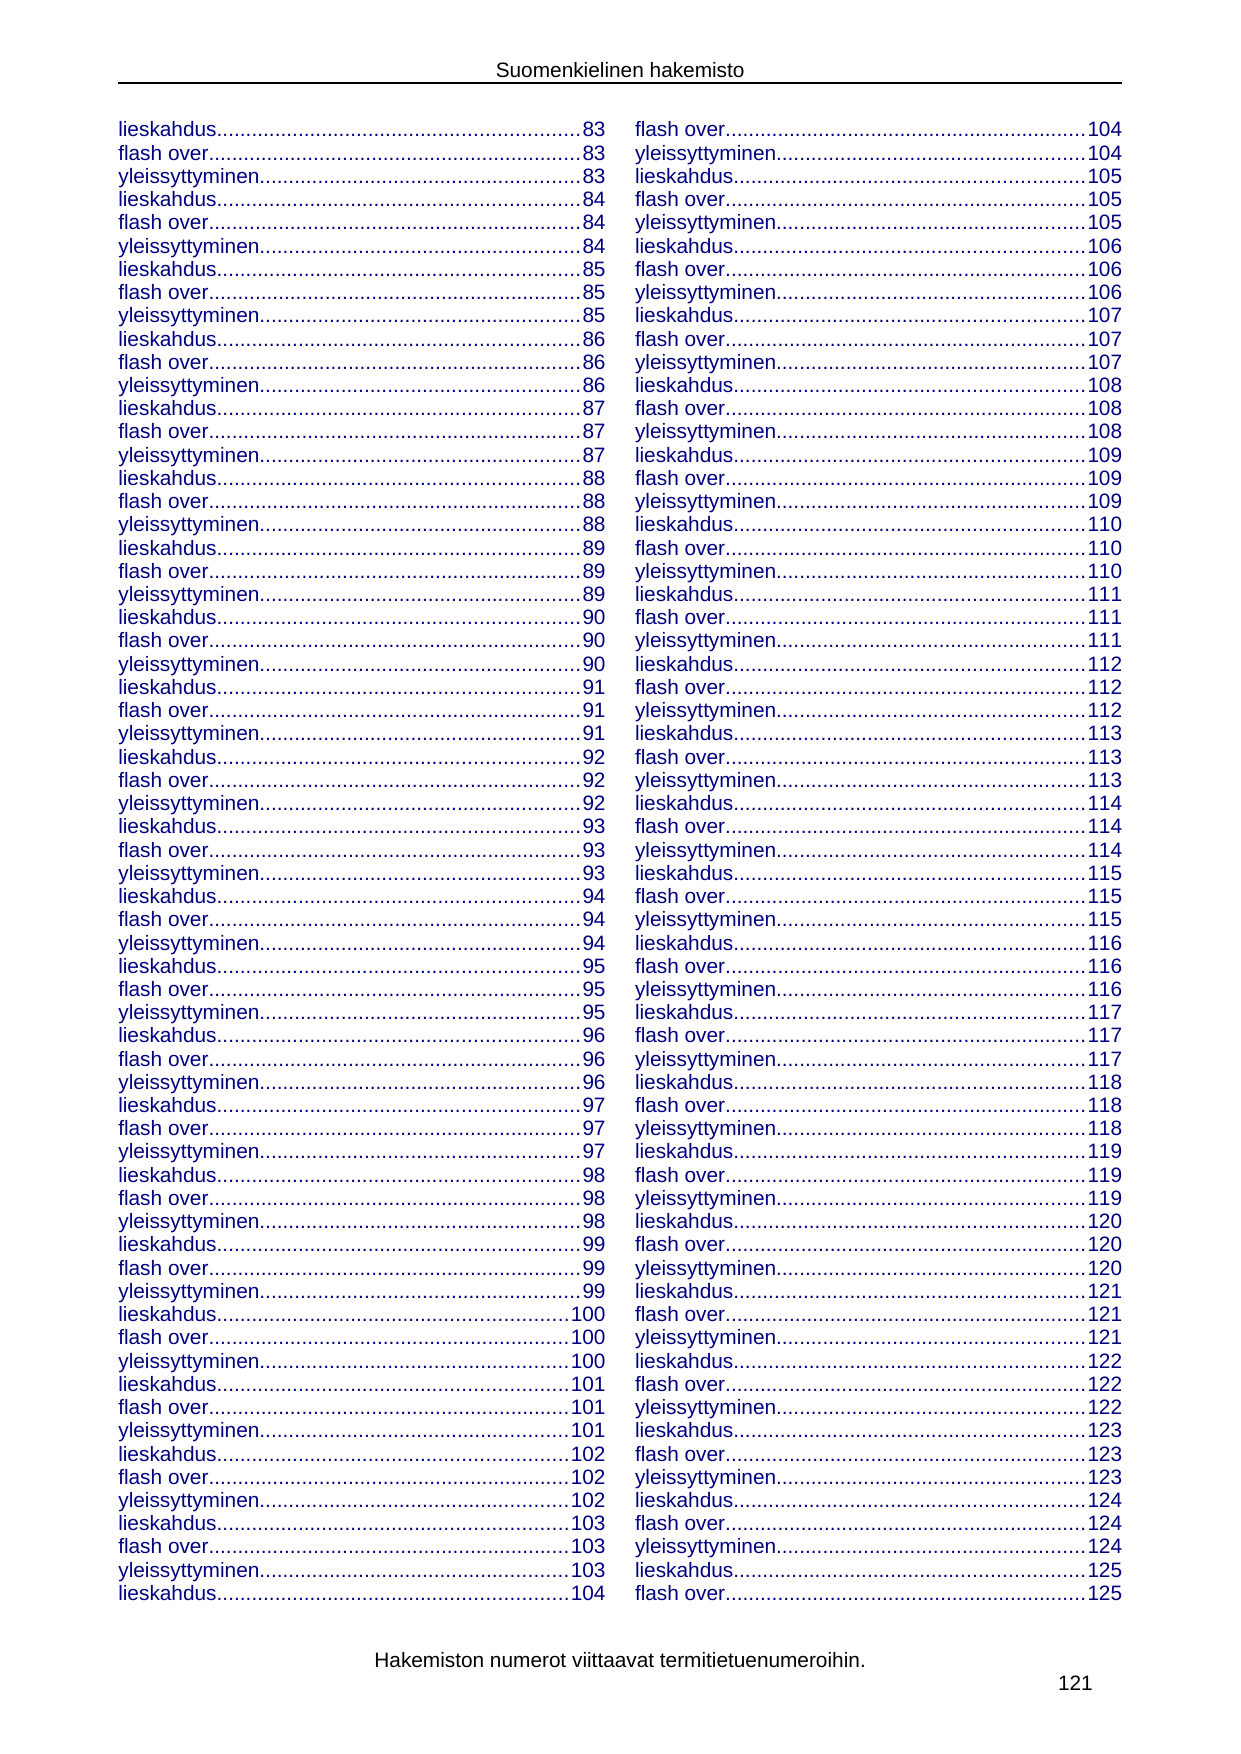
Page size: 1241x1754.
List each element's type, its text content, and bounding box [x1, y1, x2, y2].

text yleissyttyminen 97 [118, 1140, 605, 1163]
text flash over 86 [118, 350, 605, 373]
text lieskahdus 91 [118, 676, 605, 699]
text flash over 87 [118, 420, 605, 443]
text lieskahdus 95 [118, 954, 605, 977]
text yleissyttyminen 100 [118, 1349, 605, 1372]
text flash over 118 [635, 1094, 1122, 1117]
text yleissyttyminen 90 [118, 652, 605, 676]
text yleissyttyminen 113 [635, 768, 1122, 792]
text flash over 99 [118, 1256, 605, 1279]
text lieskahdus 90 [118, 606, 605, 629]
text flash over 90 [118, 629, 605, 652]
text yleissyttyminen 123 [635, 1465, 1122, 1488]
text flash over 84 [118, 211, 605, 234]
text flash over 107 [635, 327, 1122, 350]
text flash over 96 [118, 1047, 605, 1070]
text yleissyttyminen 98 [118, 1210, 605, 1233]
text lieskahdus 114 [635, 792, 1122, 815]
text yleissyttyminen 118 [635, 1117, 1122, 1140]
text flash over 117 [635, 1024, 1122, 1047]
text flash over 108 [635, 397, 1122, 420]
text yleissyttyminen 111 [635, 629, 1122, 652]
text flash over 114 [635, 815, 1122, 838]
text flash over 106 [635, 257, 1122, 281]
text flash over 102 [118, 1465, 605, 1488]
text yleissyttyminen 114 [635, 838, 1122, 861]
text lieskahdus 112 [635, 652, 1122, 676]
text yleissyttyminen 83 [118, 164, 605, 188]
text flash over 95 [118, 977, 605, 1001]
text yleissyttyminen 93 [118, 861, 605, 884]
text lieskahdus 103 [118, 1512, 605, 1535]
text lieskahdus 84 [118, 188, 605, 211]
text lieskahdus 104 [118, 1581, 605, 1605]
text flash over 103 [118, 1535, 605, 1558]
text flash over 123 [635, 1442, 1122, 1465]
text flash over 94 [118, 908, 605, 931]
text flash over 98 [118, 1187, 605, 1210]
text lieskahdus 89 [118, 536, 605, 559]
text yleissyttyminen 119 [635, 1187, 1122, 1210]
text lieskahdus 115 [635, 861, 1122, 884]
text yleissyttyminen 86 [118, 373, 605, 397]
text flash over 92 [118, 768, 605, 792]
text yleissyttyminen 124 [635, 1535, 1122, 1558]
text yleissyttyminen 115 [635, 908, 1122, 931]
text lieskahdus 107 [635, 304, 1122, 327]
text yleissyttyminen 85 [118, 304, 605, 327]
text flash over 93 [118, 838, 605, 861]
text lieskahdus 120 [635, 1210, 1122, 1233]
text yleissyttyminen 105 [635, 211, 1122, 234]
text lieskahdus 116 [635, 931, 1122, 954]
text flash over 100 [118, 1326, 605, 1349]
text flash over 122 [635, 1372, 1122, 1396]
text yleissyttyminen 91 [118, 722, 605, 745]
text flash over 116 [635, 954, 1122, 977]
text lieskahdus 92 [118, 745, 605, 768]
text flash over 101 [118, 1396, 605, 1419]
text lieskahdus 93 [118, 815, 605, 838]
text lieskahdus 119 [635, 1140, 1122, 1163]
text lieskahdus 98 [118, 1163, 605, 1187]
text flash over 83 [118, 141, 605, 164]
text yleissyttyminen 89 [118, 583, 605, 606]
text lieskahdus 109 [635, 443, 1122, 466]
text lieskahdus 110 [635, 513, 1122, 536]
text yleissyttyminen 95 [118, 1001, 605, 1024]
text flash over 85 [118, 281, 605, 304]
text flash over 124 [635, 1512, 1122, 1535]
text lieskahdus 124 [635, 1488, 1122, 1512]
text yleissyttyminen 117 [635, 1047, 1122, 1070]
text yleissyttyminen 108 [635, 420, 1122, 443]
text flash over 89 [118, 559, 605, 583]
text lieskahdus 87 [118, 397, 605, 420]
text yleissyttyminen 112 [635, 699, 1122, 722]
text yleissyttyminen 88 [118, 513, 605, 536]
text yleissyttyminen 122 [635, 1396, 1122, 1419]
text yleissyttyminen 87 [118, 443, 605, 466]
text lieskahdus 101 [118, 1372, 605, 1396]
text yleissyttyminen 103 [118, 1558, 605, 1581]
text yleissyttyminen 110 [635, 559, 1122, 583]
text lieskahdus 118 [635, 1070, 1122, 1094]
text lieskahdus 122 [635, 1349, 1122, 1372]
text yleissyttyminen 106 [635, 281, 1122, 304]
text lieskahdus 105 [635, 164, 1122, 188]
text flash over 104 [635, 118, 1122, 141]
text flash over 115 [635, 884, 1122, 908]
text flash over 113 [635, 745, 1122, 768]
text flash over 119 [635, 1163, 1122, 1187]
text flash over 121 [635, 1303, 1122, 1326]
text flash over 110 [635, 536, 1122, 559]
text yleissyttyminen 109 [635, 490, 1122, 513]
text lieskahdus 111 [635, 583, 1122, 606]
text flash over 91 [118, 699, 605, 722]
text yleissyttyminen 84 [118, 234, 605, 257]
text flash over 109 [635, 466, 1122, 490]
text yleissyttyminen 120 [635, 1256, 1122, 1279]
text flash over 120 [635, 1233, 1122, 1256]
text lieskahdus 100 [118, 1303, 605, 1326]
text lieskahdus 94 [118, 884, 605, 908]
text yleissyttyminen 94 [118, 931, 605, 954]
text yleissyttyminen 102 [118, 1488, 605, 1512]
text lieskahdus 106 [635, 234, 1122, 257]
text yleissyttyminen 107 [635, 350, 1122, 373]
text flash over 111 [635, 606, 1122, 629]
text lieskahdus 86 [118, 327, 605, 350]
text lieskahdus 108 [635, 373, 1122, 397]
text yleissyttyminen 99 [118, 1279, 605, 1303]
text flash over 112 [635, 676, 1122, 699]
text lieskahdus 113 [635, 722, 1122, 745]
text flash over 97 [118, 1117, 605, 1140]
text yleissyttyminen 96 [118, 1070, 605, 1094]
text yleissyttyminen 101 [118, 1419, 605, 1442]
text lieskahdus 102 [118, 1442, 605, 1465]
text lieskahdus 125 [635, 1558, 1122, 1581]
text lieskahdus 123 [635, 1419, 1122, 1442]
text lieskahdus 85 [118, 257, 605, 281]
text yleissyttyminen 104 [635, 141, 1122, 164]
text lieskahdus 96 [118, 1024, 605, 1047]
text lieskahdus 121 [635, 1279, 1122, 1303]
text lieskahdus 117 [635, 1001, 1122, 1024]
text yleissyttyminen 121 [635, 1326, 1122, 1349]
text flash over 125 [635, 1581, 1122, 1605]
text yleissyttyminen 92 [118, 792, 605, 815]
text lieskahdus 97 [118, 1094, 605, 1117]
text lieskahdus 99 [118, 1233, 605, 1256]
text flash over 105 [635, 188, 1122, 211]
text lieskahdus 83 [118, 118, 605, 141]
text flash over 88 [118, 490, 605, 513]
text lieskahdus 88 [118, 466, 605, 490]
text yleissyttyminen 116 [635, 977, 1122, 1001]
